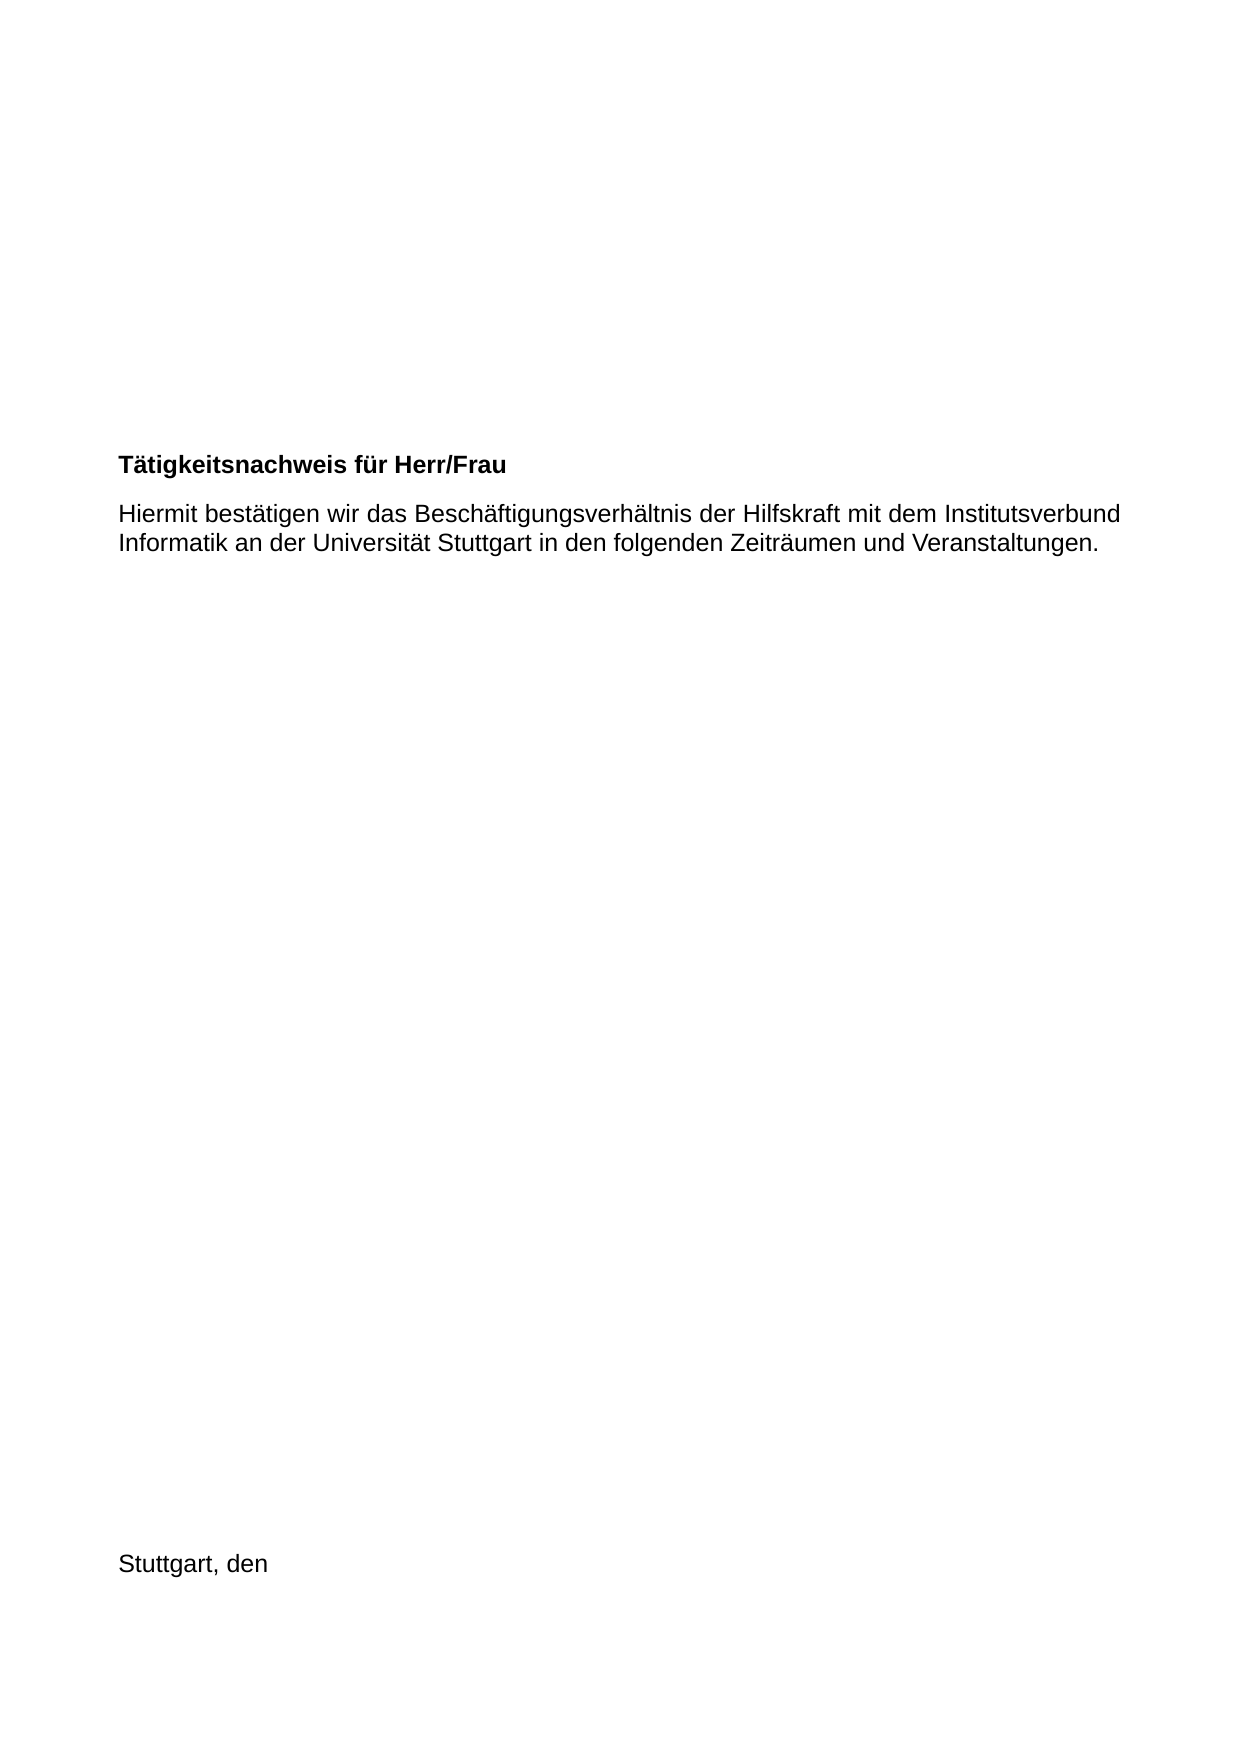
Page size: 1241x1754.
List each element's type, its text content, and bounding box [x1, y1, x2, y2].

text Tätigkeitsnachweis für Herr/Frau [118, 438, 515, 487]
text Stuttgart, den [118, 1548, 1122, 1578]
text Hiermit bestätigen wir das Beschäftigungsverhältnis der Hilfskraft mit dem Institutsverbund Informatik an der Universität Stuttgart in den folgenden Zeiträumen und Veranstaltungen. [118, 499, 1122, 556]
